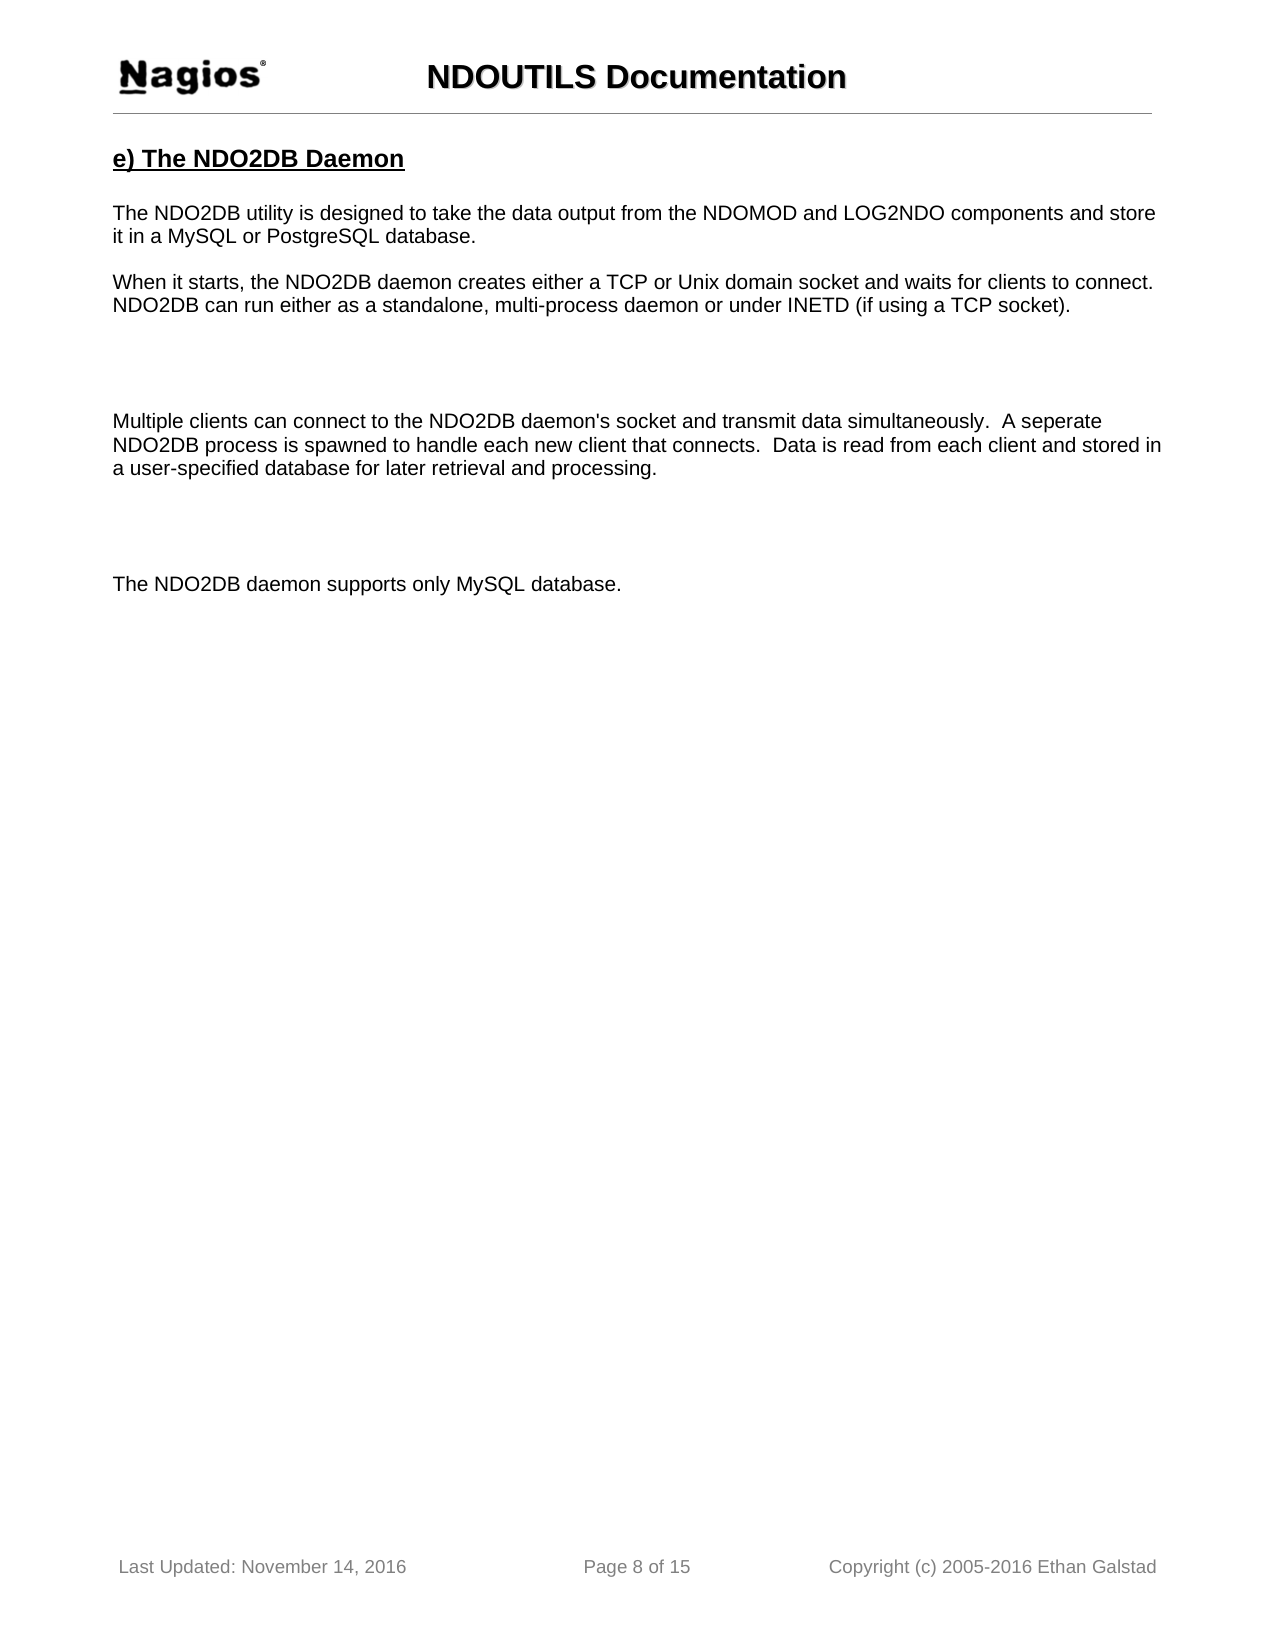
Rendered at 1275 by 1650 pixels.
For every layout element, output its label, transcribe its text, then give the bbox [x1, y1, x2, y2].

text The NDO2DB utility is designed to take the data output from the NDOMOD and LOG2NDO components and store it in a MySQL or PostgreSQL database. [112, 201, 1162, 248]
text Multiple clients can connect to the NDO2DB daemon's socket and transmit data simultaneously. A seperate NDO2DB process is spawned to handle each new client that connects. Data is read from each client and stored in a user-specified database for later retrieval and processing. [112, 410, 1162, 480]
text The NDO2DB daemon supports only MySQL database. [112, 573, 1162, 596]
text e) The NDO2DB Daemon [112, 145, 1162, 173]
text When it starts, the NDO2DB daemon creates either a TCP or Unix domain socket and waits for clients to connect. NDO2DB can run either as a standalone, multi-process daemon or under INETD (if using a TCP socket). [112, 271, 1162, 317]
picture [118, 58, 268, 96]
